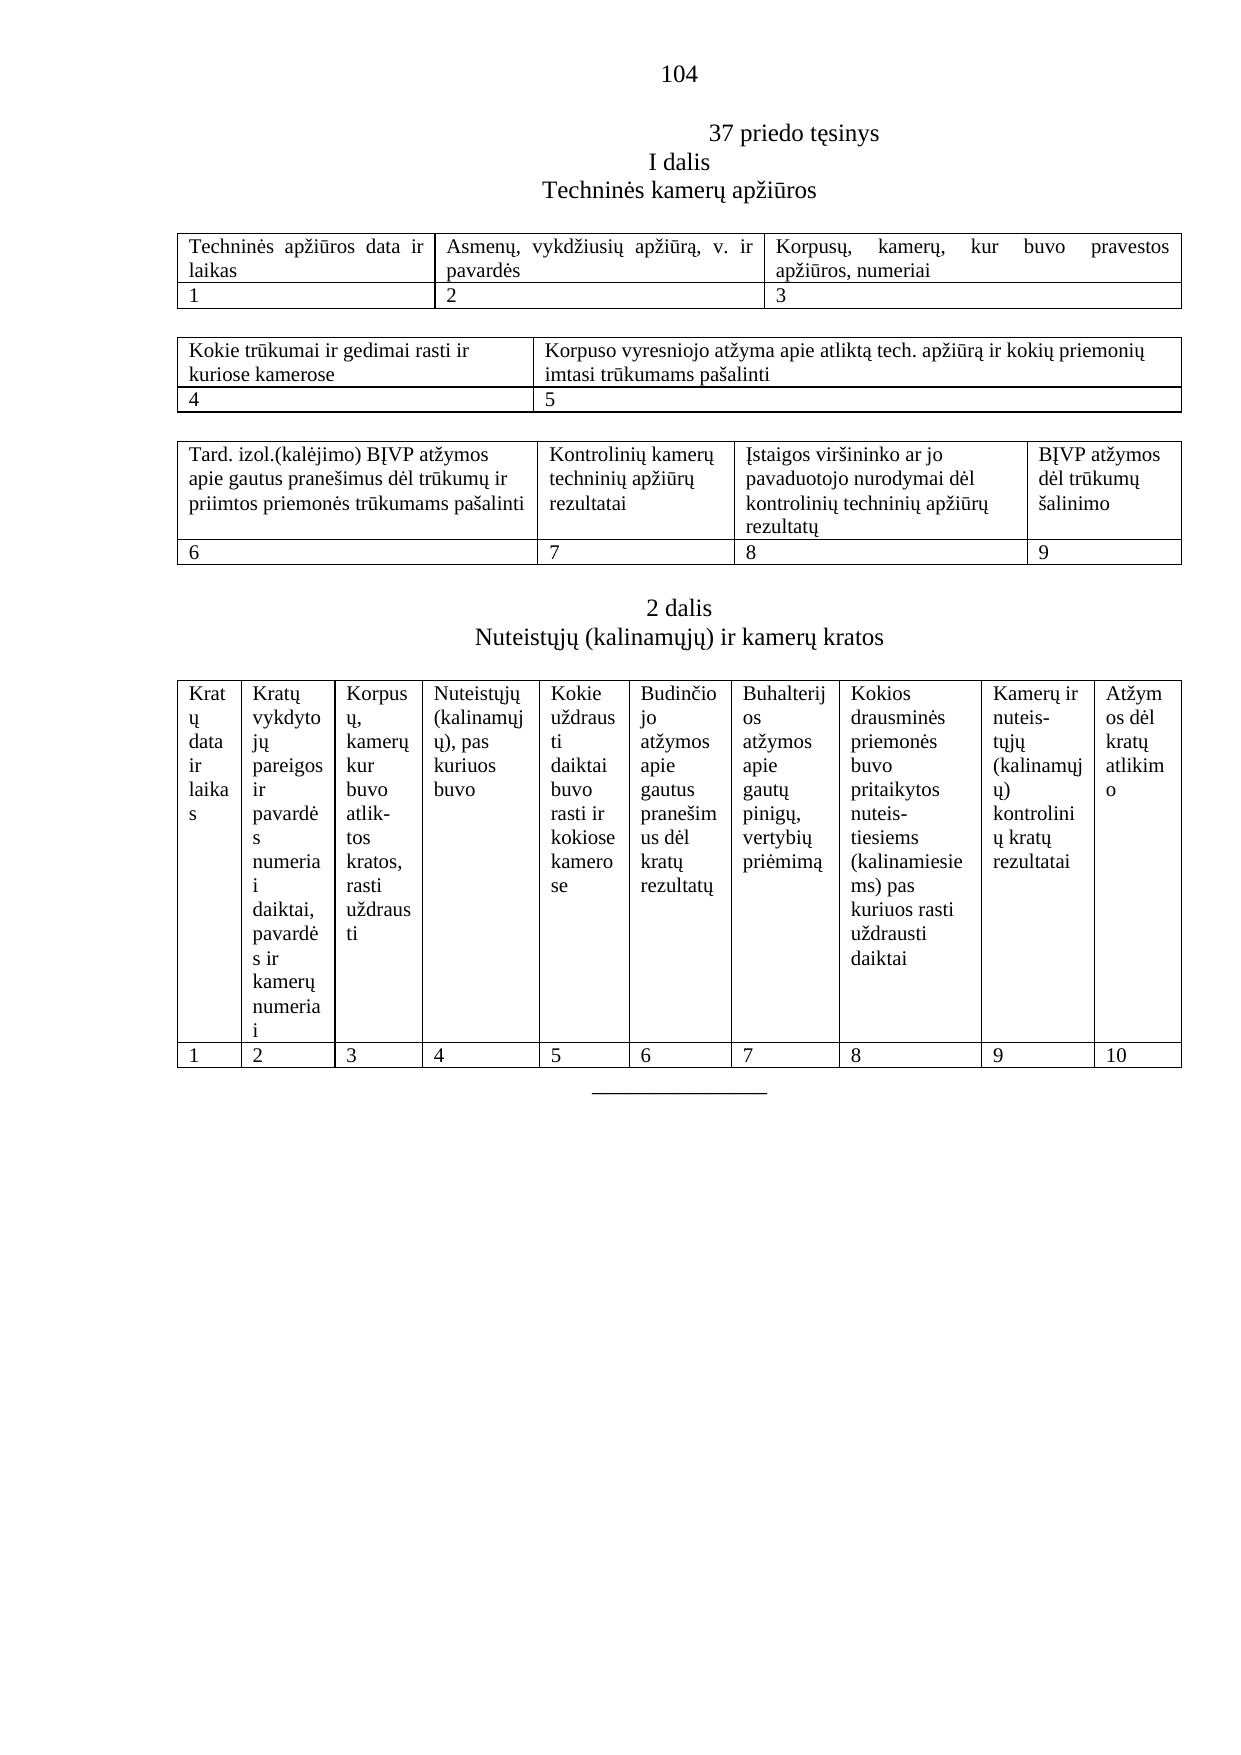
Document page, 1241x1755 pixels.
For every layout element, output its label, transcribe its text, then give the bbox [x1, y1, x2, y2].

table_cell 1 [178, 1043, 241, 1067]
table_header Kokie uždrausti daiktai buvo rasti ir kokiose kamerose [540, 681, 629, 1042]
text 37 priedo tęsinys [177, 118, 1181, 147]
text Techninės kamerų apžiūros [177, 176, 1181, 204]
table_cell 9 [1028, 540, 1181, 564]
table_header Buhalterijos atžymos apie gautų pinigų, vertybių priėmimą [732, 681, 839, 1042]
table_cell 8 [735, 540, 1027, 564]
table_header Korpusų, kamerų kur buvo atlik- tos kratos, rasti uždrausti [336, 681, 422, 1042]
table_cell 5 [540, 1043, 629, 1067]
table_cell 2 [242, 1043, 334, 1067]
table_header Techninės apžiūros data ir laikas [178, 234, 434, 282]
table_cell 10 [1095, 1043, 1181, 1067]
table_cell 6 [178, 540, 537, 564]
table_header Kamerų ir nuteis- tųjų (kalinamųjų) kontrolinių kratų rezultatai [982, 681, 1094, 1042]
table_cell 9 [982, 1043, 1094, 1067]
table_cell 7 [538, 540, 734, 564]
table_header BĮVP atžymos dėl trūkumų šalinimo [1028, 442, 1181, 538]
table_header Asmenų, vykdžiusių apžiūrą, v. ir pavardės [436, 234, 764, 282]
table_cell 3 [765, 283, 1181, 307]
table_header Kontrolinių kamerų techninių apžiūrų rezultatai [538, 442, 734, 538]
table_header Įstaigos viršininko ar jo pavaduotojo nurodymai dėl kontrolinių techninių apžiūrų rezultatų [735, 442, 1027, 538]
table_header Nuteistųjų (kalinamųjų), pas kuriuos buvo [423, 681, 539, 1042]
table_header Atžymos dėl kratų atlikimo [1095, 681, 1181, 1042]
table_header Budinčiojo atžymos apie gautus pranešimus dėl kratų rezultatų [630, 681, 731, 1042]
table_header Korpuso vyresniojo atžyma apie atliktą tech. apžiūrą ir kokių priemonių imtasi trūkumams pašalinti [534, 338, 1181, 386]
table_cell 6 [630, 1043, 731, 1067]
table_cell 2 [436, 283, 764, 307]
table_header Kratų data ir laikas [178, 681, 241, 1042]
table_header Korpusų, kamerų, kur buvo pravestos apžiūros, numeriai [765, 234, 1181, 282]
table_cell 7 [732, 1043, 839, 1067]
table_cell 1 [178, 283, 434, 307]
table_header Tard. izol.(kalėjimo) BĮVP atžymos apie gautus pranešimus dėl trūkumų ir priimtos priemonės trūkumams pašalinti [178, 442, 537, 538]
table_cell 3 [336, 1043, 422, 1067]
table_header Kratų vykdytojų pareigos ir pavardės numeriai daiktai, pavardės ir kamerų numeriai [242, 681, 334, 1042]
text ______________ [177, 1068, 1181, 1097]
text I dalis [177, 147, 1181, 176]
table_cell 4 [178, 388, 533, 411]
text Nuteistųjų (kalinamųjų) ir kamerų kratos [177, 622, 1181, 651]
text 2 dalis [177, 593, 1181, 622]
table_header Kokie trūkumai ir gedimai rasti ir kuriose kamerose [178, 338, 533, 386]
table_cell 5 [534, 388, 1181, 411]
table_cell 8 [840, 1043, 981, 1067]
table_header Kokios drausminės priemonės buvo pritaikytos nuteis- tiesiems (kalinamiesiems) pas kuriuos rasti uždrausti daiktai [840, 681, 981, 1042]
table_cell 4 [423, 1043, 539, 1067]
